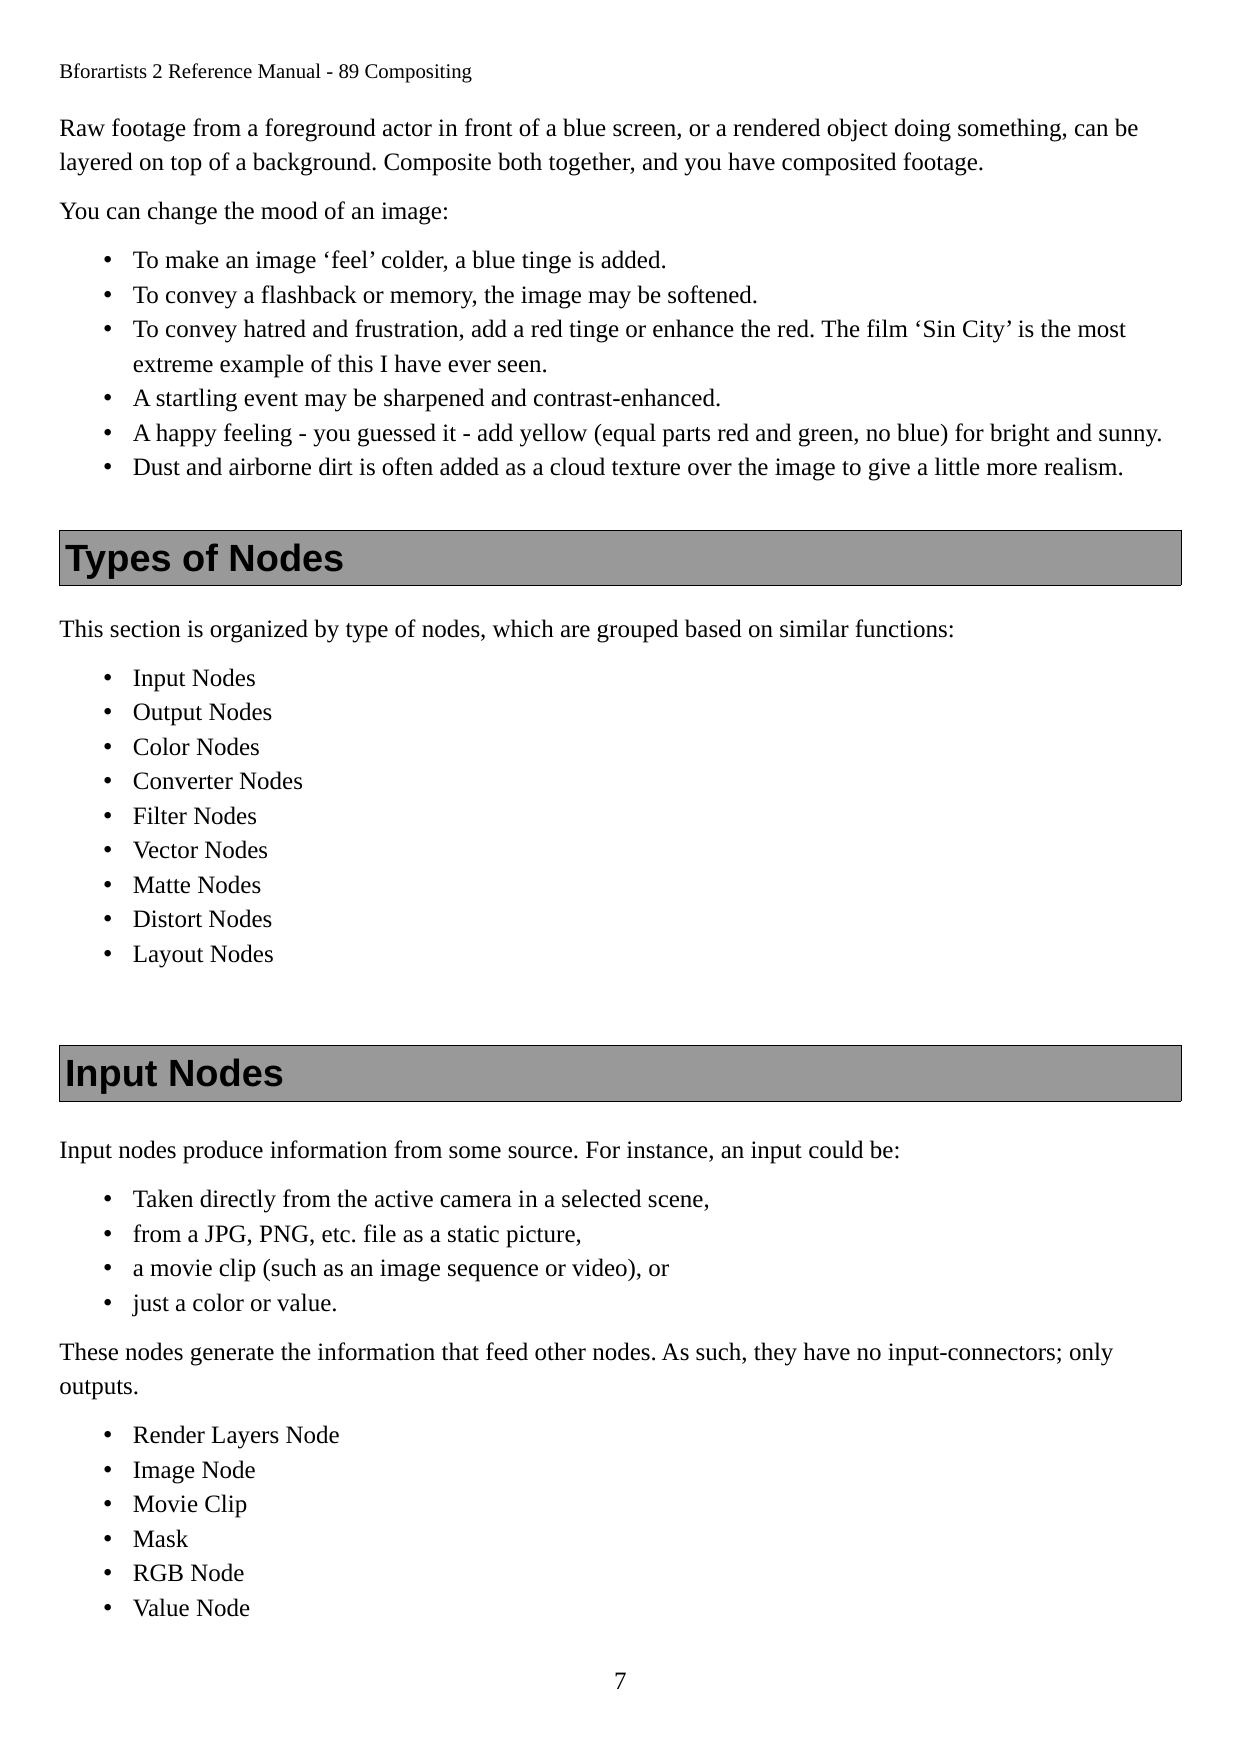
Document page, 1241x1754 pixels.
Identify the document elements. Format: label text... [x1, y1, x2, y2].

list Vector Nodes [103, 835, 1181, 864]
text These nodes generate the information that feed other nodes. As such, they have no input-connectors; only outputs. [59, 1337, 1181, 1400]
list Layout Nodes [103, 939, 1181, 968]
text You can change the mood of an image: [59, 196, 1181, 225]
list A startling event may be sharpened and contrast-enhanced. [103, 383, 1181, 412]
table_header Types of Nodes [60, 531, 1181, 585]
list Render Layers Node [103, 1420, 1181, 1449]
list just a color or value. [103, 1288, 1181, 1316]
list a movie clip (such as an image sequence or video), or [103, 1253, 1181, 1282]
list Dust and airborne dirt is often added as a cloud texture over the image to give a little more realism. [103, 452, 1181, 481]
list To convey a flashback or memory, the image may be softened. [103, 280, 1181, 308]
list Converter Nodes [103, 766, 1181, 795]
list RGB Node [103, 1558, 1181, 1587]
list Distort Nodes [103, 904, 1181, 933]
list Taken directly from the active camera in a selected scene, [103, 1184, 1181, 1213]
list Filter Nodes [103, 801, 1181, 830]
text Input nodes produce information from some source. For instance, an input could be: [59, 1135, 1181, 1164]
table_header Input Nodes [60, 1046, 1181, 1101]
list Value Node [103, 1593, 1181, 1621]
list Mask [103, 1524, 1181, 1552]
list Image Node [103, 1455, 1181, 1483]
list Color Nodes [103, 732, 1181, 761]
list A happy feeling - you guessed it - add yellow (equal parts red and green, no blue) for bright and sunny. [103, 418, 1181, 446]
list Input Nodes [103, 663, 1181, 692]
text Raw footage from a foreground actor in front of a blue screen, or a rendered object doing something, can be layered on top of a background. Composite both together, and you have composited footage. [59, 113, 1181, 176]
list To make an image ‘feel’ colder, a blue tinge is added. [103, 245, 1181, 274]
list To convey hatred and frustration, add a red tinge or enhance the red. The film ‘Sin City’ is the most extreme example of this I have ever seen. [103, 314, 1181, 377]
list Output Nodes [103, 697, 1181, 726]
list Movie Clip [103, 1489, 1181, 1518]
text This section is organized by type of nodes, which are grouped based on similar functions: [59, 614, 1181, 643]
list from a JPG, PNG, etc. file as a static picture, [103, 1219, 1181, 1247]
list Matte Nodes [103, 870, 1181, 899]
